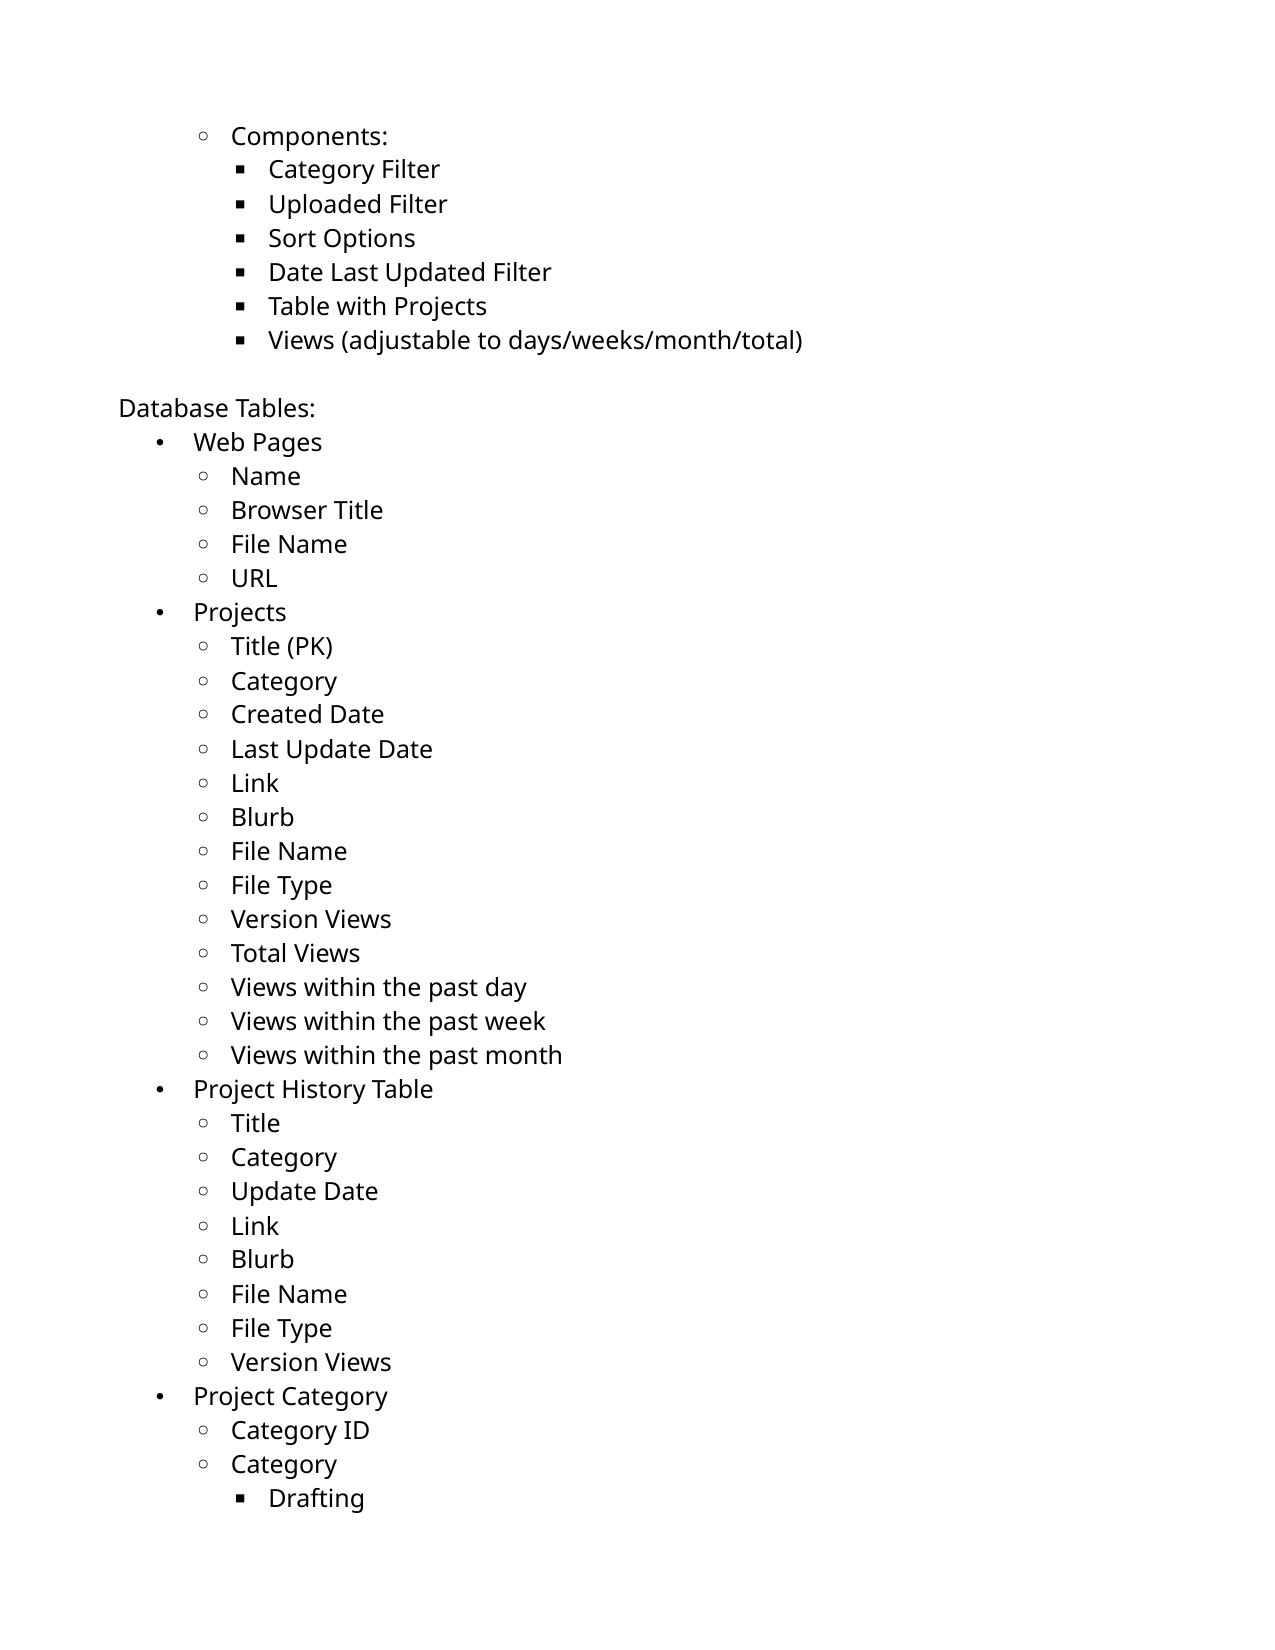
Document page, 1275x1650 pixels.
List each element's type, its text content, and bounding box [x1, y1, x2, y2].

list File Name [193, 1276, 1157, 1310]
list Components: [193, 118, 1157, 152]
list File Type [193, 1310, 1157, 1344]
list Category [193, 1447, 1157, 1481]
list Views (adjustable to days/weeks/month/total) [231, 322, 1157, 357]
list Created Date [193, 697, 1157, 731]
list Uploaded Filter [231, 186, 1157, 220]
list URL [193, 561, 1157, 595]
list Views within the past day [193, 970, 1157, 1004]
list File Name [193, 527, 1157, 561]
list Project History Table [156, 1072, 1157, 1106]
list Category ID [193, 1412, 1157, 1447]
list Last Update Date [193, 731, 1157, 765]
list Link [193, 765, 1157, 799]
list Drafting [231, 1481, 1157, 1515]
list Date Last Updated Filter [231, 254, 1157, 288]
list Category [193, 1140, 1157, 1174]
list Blurb [193, 1242, 1157, 1276]
text Database Tables: [118, 391, 1157, 425]
list Title (PK) [193, 629, 1157, 663]
list Sort Options [231, 220, 1157, 254]
list Browser Title [193, 493, 1157, 527]
list Web Pages [156, 425, 1157, 459]
list Total Views [193, 936, 1157, 970]
list Category Filter [231, 152, 1157, 186]
list Version Views [193, 902, 1157, 936]
list File Type [193, 867, 1157, 902]
list Project Category [156, 1378, 1157, 1412]
list File Name [193, 833, 1157, 867]
list Views within the past month [193, 1038, 1157, 1072]
list Category [193, 663, 1157, 697]
list Title [193, 1106, 1157, 1140]
list Table with Projects [231, 288, 1157, 322]
list Version Views [193, 1344, 1157, 1378]
list Projects [156, 595, 1157, 629]
list Name [193, 459, 1157, 493]
list Update Date [193, 1174, 1157, 1208]
list Link [193, 1208, 1157, 1242]
list Blurb [193, 799, 1157, 833]
list Views within the past week [193, 1004, 1157, 1038]
